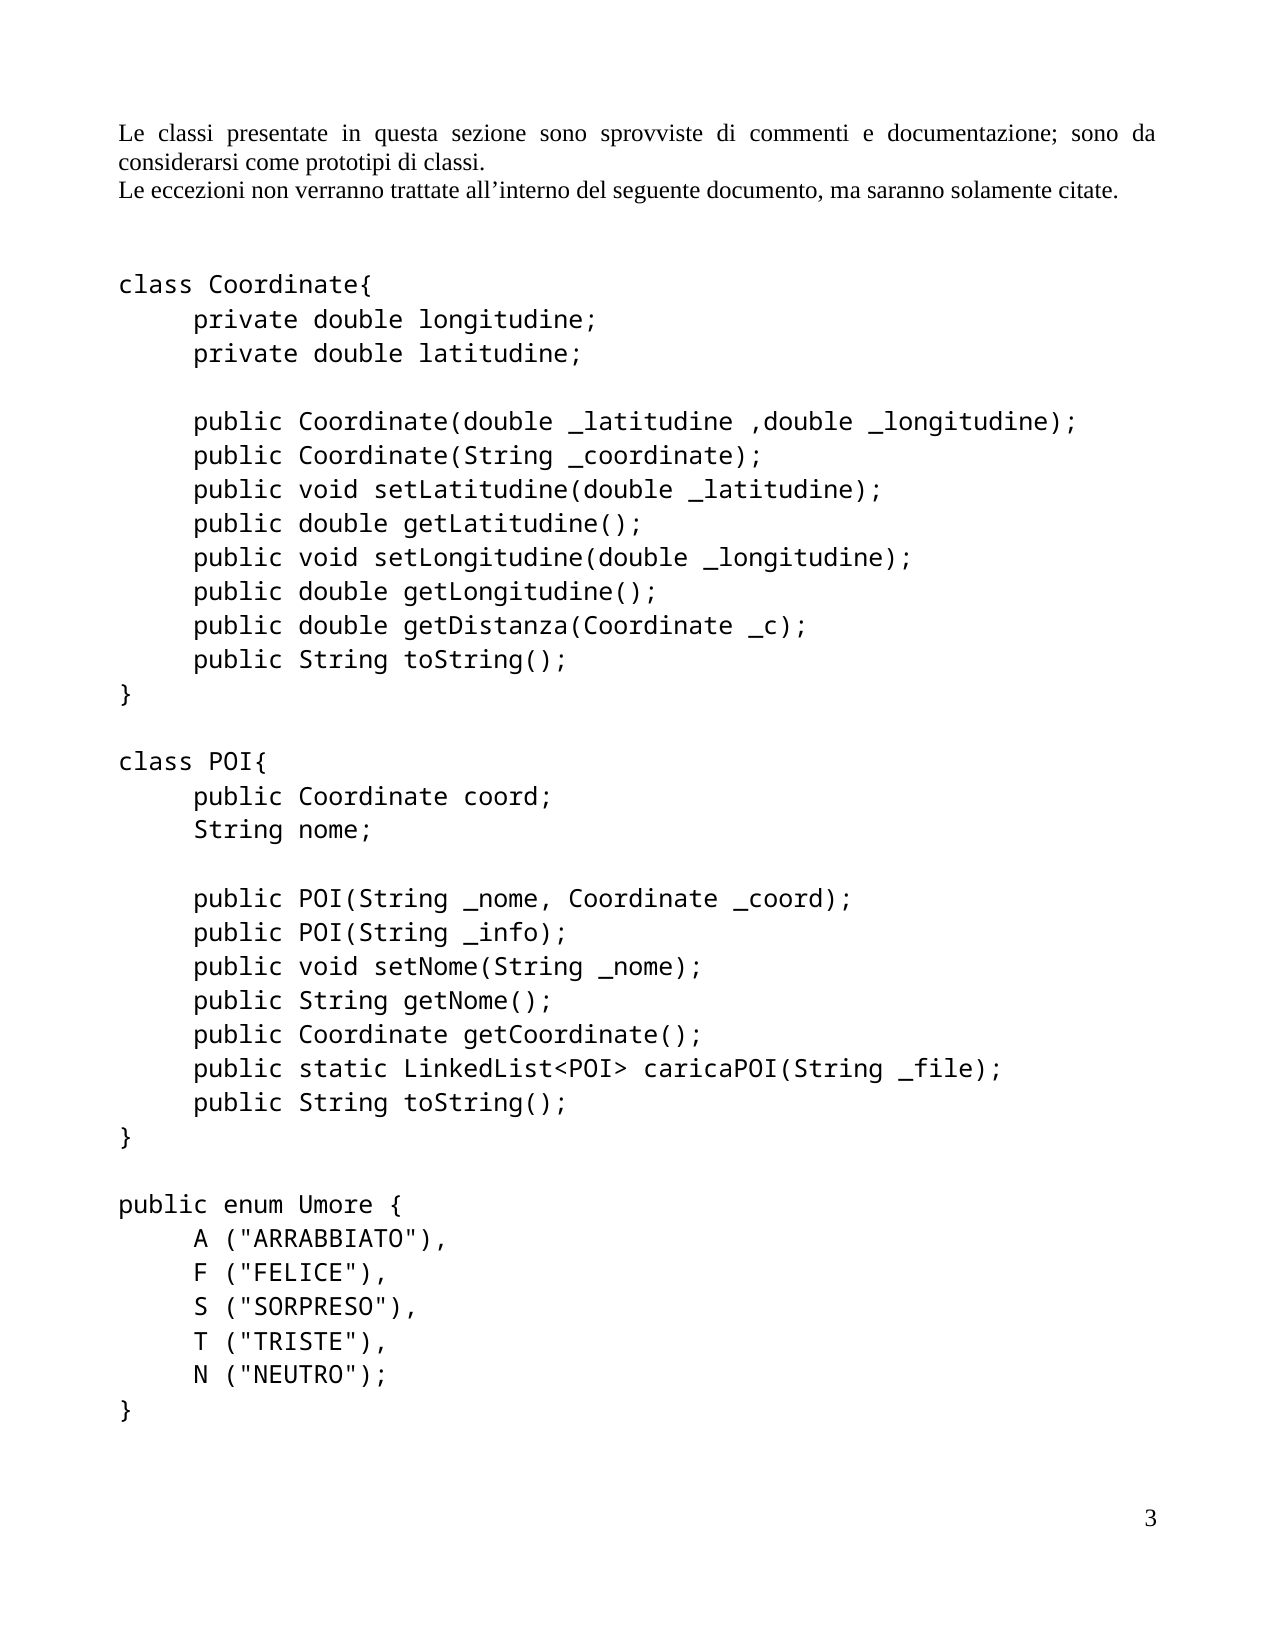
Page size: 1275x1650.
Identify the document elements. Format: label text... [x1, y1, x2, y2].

text T ("TRISTE"), [118, 1323, 1157, 1357]
text public Coordinate(double _latitudine ,double _longitudine); [118, 403, 1157, 437]
text } [118, 1119, 1157, 1153]
text A ("ARRABBIATO"), [118, 1221, 1157, 1255]
text public double getLongitudine(); [118, 574, 1157, 608]
text } [118, 676, 1157, 710]
text F ("FELICE"), [118, 1255, 1157, 1289]
text public POI(String _info); [118, 914, 1157, 948]
text S ("SORPRESO"), [118, 1289, 1157, 1323]
text private double longitudine; [118, 301, 1157, 335]
text N ("NEUTRO"); [118, 1357, 1157, 1391]
text public static LinkedList<POI> caricaPOI(String _file); [118, 1051, 1157, 1085]
text public Coordinate(String _coordinate); [118, 437, 1157, 472]
text public double getDistanza(Coordinate _c); [118, 608, 1157, 642]
text public double getLatitudine(); [118, 506, 1157, 540]
text private double latitudine; [118, 335, 1157, 369]
text String nome; [118, 812, 1157, 846]
text public String toString(); [118, 642, 1157, 676]
text public String toString(); [118, 1085, 1157, 1119]
text class POI{ [118, 744, 1157, 778]
text public Coordinate coord; [118, 778, 1157, 812]
text } [118, 1391, 1157, 1425]
text public Coordinate getCoordinate(); [118, 1017, 1157, 1051]
text public void setNome(String _nome); [118, 948, 1157, 982]
text public POI(String _nome, Coordinate _coord); [118, 880, 1157, 914]
text class Coordinate{ [118, 267, 1157, 301]
text Le eccezioni non verranno trattate all’interno del seguente documento, ma saranno solamente citate. [118, 176, 1157, 204]
text public enum Umore { [118, 1187, 1157, 1221]
text public String getNome(); [118, 982, 1157, 1017]
text public void setLatitudine(double _latitudine); [118, 472, 1157, 506]
text public void setLongitudine(double _longitudine); [118, 540, 1157, 574]
text Le classi presentate in questa sezione sono sprovviste di commenti e documentazione; sono da considerarsi come prototipi di classi. [118, 118, 1157, 176]
